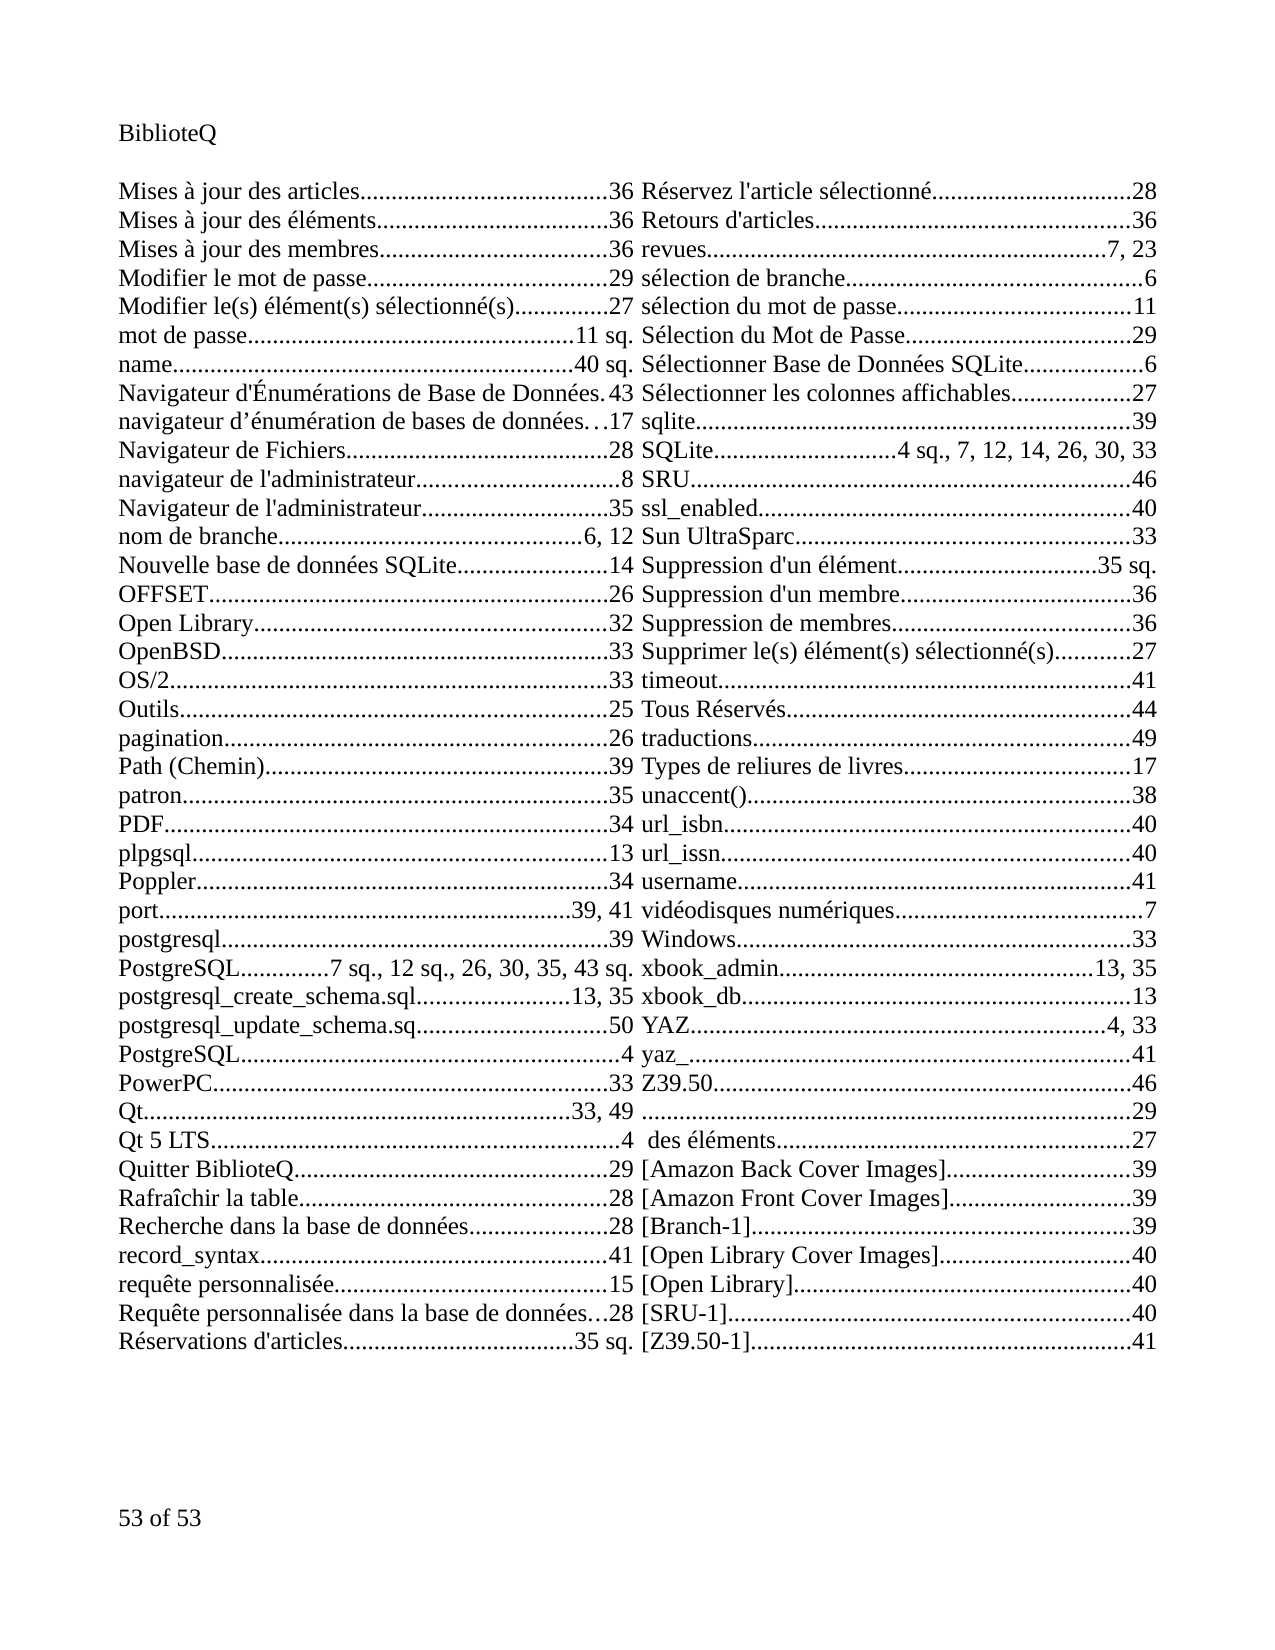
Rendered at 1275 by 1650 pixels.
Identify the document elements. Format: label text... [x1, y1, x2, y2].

text mot de passe 11 sq. [118, 320, 634, 349]
text Z39.50 46 [641, 1068, 1157, 1096]
text postgresql_create_schema.sql 13, 35 [118, 981, 634, 1010]
text ssl_enabled 40 [641, 493, 1157, 521]
text sqlite 39 [641, 406, 1157, 435]
text unaccent() 38 [641, 780, 1157, 809]
text sélection du mot de passe 11 [641, 291, 1157, 320]
text Types de reliures de livres 17 [641, 751, 1157, 780]
text Rafraîchir la table 28 [118, 1183, 634, 1211]
text des éléments 27 [641, 1125, 1157, 1154]
text plpgsql 13 [118, 838, 634, 866]
text Tous Réservés 44 [641, 694, 1157, 723]
text traductions 49 [641, 723, 1157, 751]
text navigateur de l'administrateur 8 [118, 464, 634, 493]
text Open Library 32 [118, 608, 634, 636]
text Sun UltraSparc 33 [641, 521, 1157, 550]
text [Amazon Front Cover Images] 39 [641, 1183, 1157, 1211]
text YAZ 4, 33 [641, 1010, 1157, 1039]
text port 39, 41 [118, 895, 634, 924]
text postgresql 39 [118, 924, 634, 953]
text SQLite 4 sq., 7, 12, 14, 26, 30, 33 [641, 435, 1157, 464]
text Mises à jour des membres 36 [118, 234, 634, 263]
text revues 7, 23 [641, 234, 1157, 263]
text pagination 26 [118, 723, 634, 751]
text Recherche dans la base de données 28 [118, 1211, 634, 1240]
text yaz_ 41 [641, 1039, 1157, 1068]
text navigateur d’énumération de bases de données 17 [118, 406, 634, 435]
text postgresql_update_schema.sq 50 [118, 1010, 634, 1039]
text Navigateur de l'administrateur 35 [118, 493, 634, 521]
text [Z39.50-1] 41 [641, 1326, 1157, 1355]
text Outils 25 [118, 694, 634, 723]
text xbook_admin 13, 35 [641, 953, 1157, 981]
text Suppression d'un membre 36 [641, 579, 1157, 608]
text vidéodisques numériques 7 [641, 895, 1157, 924]
text OpenBSD 33 [118, 636, 634, 665]
text Navigateur de Fichiers 28 [118, 435, 634, 464]
text Qt 5 LTS 4 [118, 1125, 634, 1154]
text Réservations d'articles 35 sq. [118, 1326, 634, 1355]
text patron 35 [118, 780, 634, 809]
text 29 [641, 1096, 1157, 1125]
text Supprimer le(s) élément(s) sélectionné(s) 27 [641, 636, 1157, 665]
text [Amazon Back Cover Images] 39 [641, 1154, 1157, 1183]
text Suppression de membres 36 [641, 608, 1157, 636]
text record_syntax 41 [118, 1240, 634, 1269]
text Quitter BiblioteQ 29 [118, 1154, 634, 1183]
text sélection de branche 6 [641, 263, 1157, 291]
text Retours d'articles 36 [641, 205, 1157, 234]
text PowerPC 33 [118, 1068, 634, 1096]
text [Open Library] 40 [641, 1269, 1157, 1298]
text PostgreSQL. 4 [118, 1039, 634, 1068]
text url_issn 40 [641, 838, 1157, 866]
text Path (Chemin) 39 [118, 751, 634, 780]
text xbook_db 13 [641, 981, 1157, 1010]
text nom de branche 6, 12 [118, 521, 634, 550]
text Navigateur d'Énumérations de Base de Données 43 [118, 378, 634, 406]
text Mises à jour des éléments 36 [118, 205, 634, 234]
text Nouvelle base de données SQLite 14 [118, 550, 634, 579]
text Windows 33 [641, 924, 1157, 953]
text username 41 [641, 866, 1157, 895]
text Poppler 34 [118, 866, 634, 895]
text Sélectionner les colonnes affichables 27 [641, 378, 1157, 406]
text OS/2 33 [118, 665, 634, 694]
text Requête personnalisée dans la base de données 28 [118, 1298, 634, 1326]
text Suppression d'un élément 35 sq. [641, 550, 1157, 579]
text Modifier le mot de passe 29 [118, 263, 634, 291]
text Qt 33, 49 [118, 1096, 634, 1125]
text OFFSET 26 [118, 579, 634, 608]
text timeout 41 [641, 665, 1157, 694]
text [SRU-1] 40 [641, 1298, 1157, 1326]
text url_isbn 40 [641, 809, 1157, 838]
text PostgreSQL 7 sq., 12 sq., 26, 30, 35, 43 sq. [118, 953, 634, 981]
text Sélection du Mot de Passe 29 [641, 320, 1157, 349]
text Mises à jour des articles 36 [118, 176, 634, 205]
text SRU 46 [641, 464, 1157, 493]
text requête personnalisée 15 [118, 1269, 634, 1298]
text [Open Library Cover Images] 40 [641, 1240, 1157, 1269]
text [Branch-1] 39 [641, 1211, 1157, 1240]
text Modifier le(s) élément(s) sélectionné(s) 27 [118, 291, 634, 320]
text name 40 sq. [118, 349, 634, 378]
text Réservez l'article sélectionné 28 [641, 176, 1157, 205]
text Sélectionner Base de Données SQLite 6 [641, 349, 1157, 378]
text PDF 34 [118, 809, 634, 838]
